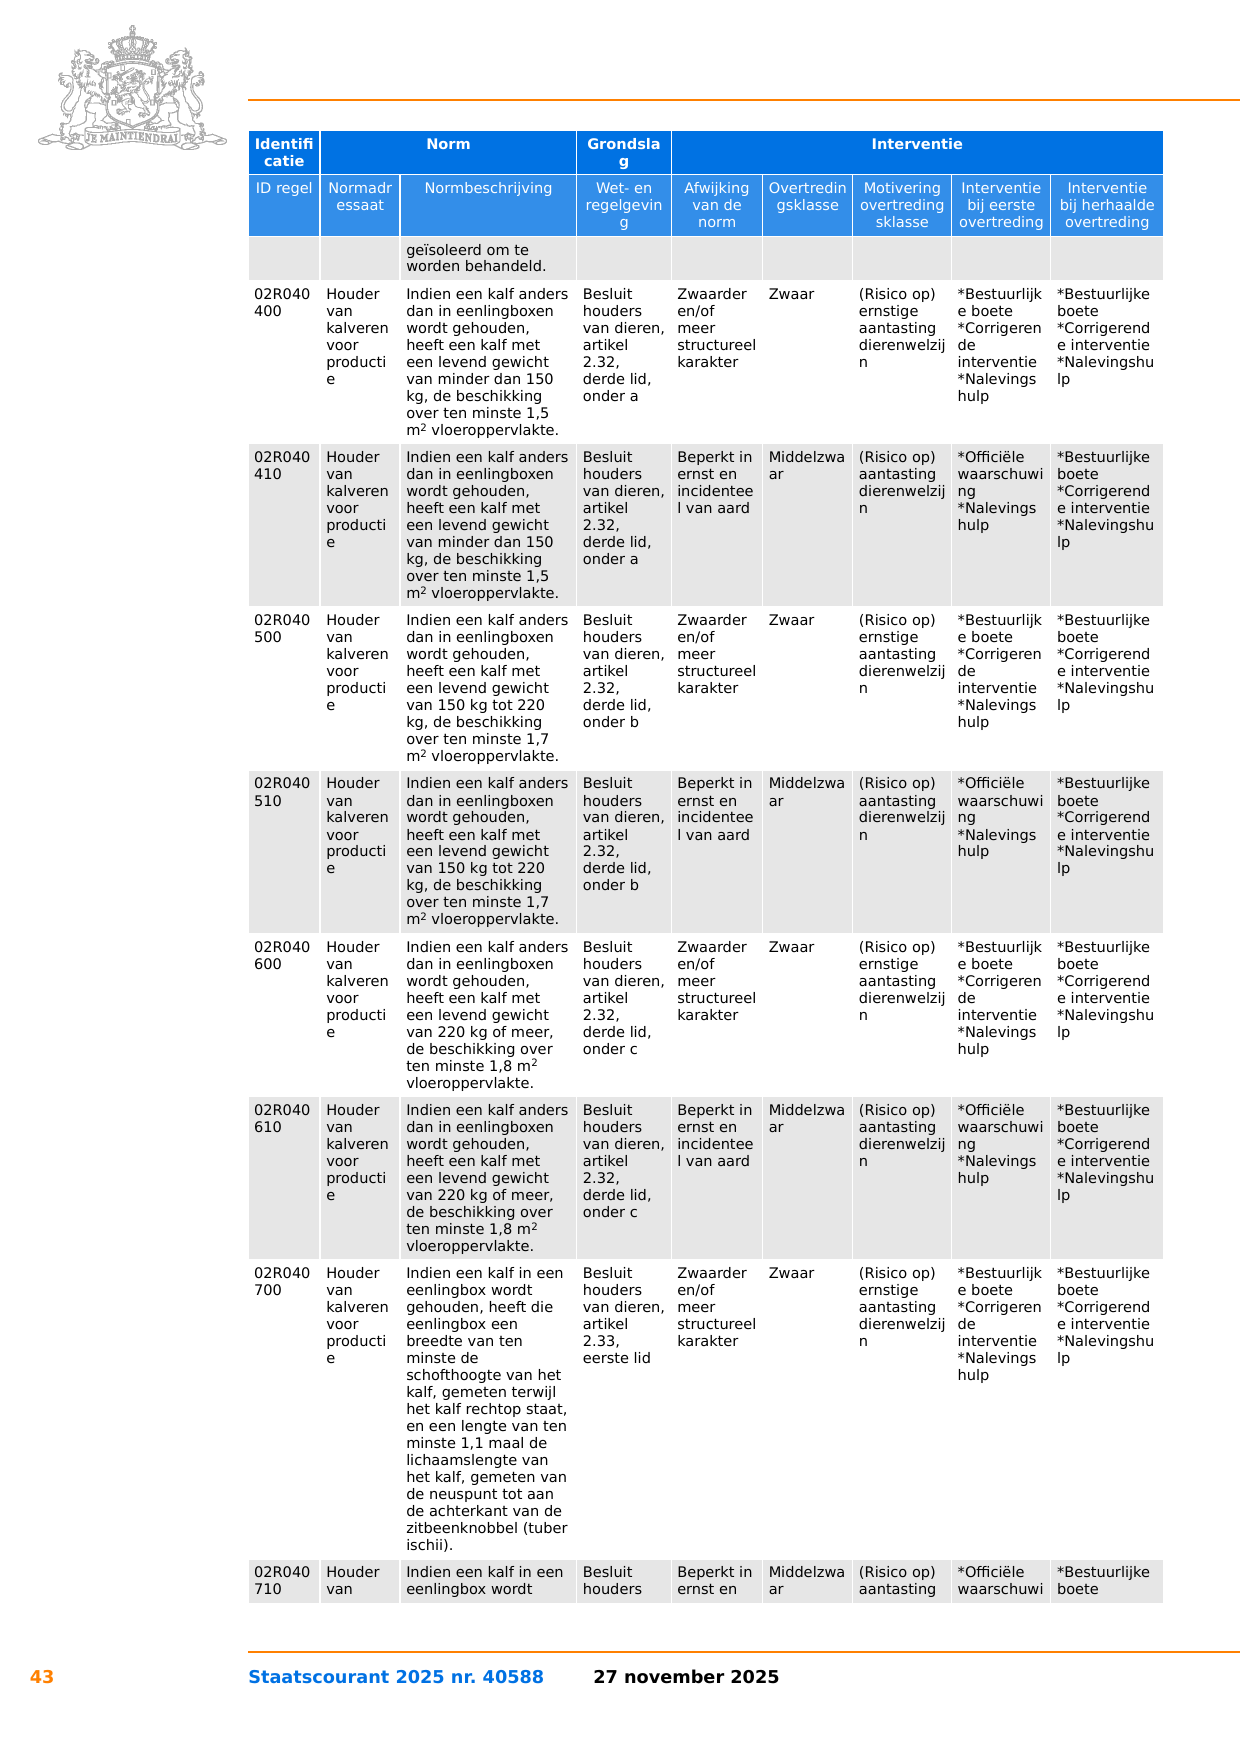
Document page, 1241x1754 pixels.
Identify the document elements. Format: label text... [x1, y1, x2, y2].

table_cell 02R040510 [249, 771, 319, 933]
table_cell Besluit houders van dieren, artikel 2.32, derde lid, onder a [577, 444, 671, 606]
table_cell Indien een kalf anders dan in eenlingboxen wordt gehouden, heeft een kalf met een levend gewicht van minder dan 150 kg, de beschikking over ten minste 1,5 m2 vloeroppervlakte. [401, 444, 576, 606]
table_cell Houder van kalveren voor productie [321, 1260, 399, 1558]
table_cell 02R040500 [249, 608, 319, 770]
table_header Norm [321, 131, 576, 174]
table_cell Zwaarder en/of meer structureel karakter [672, 934, 762, 1096]
table_cell (Risico op) aantasting [853, 1560, 951, 1603]
table_cell Indien een kalf anders dan in eenlingboxen wordt gehouden, heeft een kalf met een levend gewicht van minder dan 150 kg, de beschikking over ten minste 1,5 m2 vloeroppervlakte. [401, 281, 576, 443]
table_cell Zwaarder en/of meer structureel karakter [672, 281, 762, 443]
table_cell Zwaar [763, 1260, 852, 1558]
table_cell 02R040610 [249, 1097, 319, 1259]
table_cell Interventie bij herhaalde overtreding [1051, 175, 1163, 236]
table_cell (Risico op) ernstige aantasting dierenwelzijn [853, 281, 951, 443]
table_cell Houder van kalveren voor productie [321, 771, 399, 933]
table_cell Middelzwaar [763, 1097, 852, 1259]
table_cell *Bestuurlijke boete *Corrigerende interventie *Nalevingshulp [1051, 771, 1163, 933]
table_cell [763, 237, 852, 280]
table_cell Interventie bij eerste overtreding [952, 175, 1050, 236]
table_cell *Bestuurlijke boete *Corrigerende interventie *Nalevingshulp [1051, 934, 1163, 1096]
table_cell [249, 237, 319, 280]
table_cell *Officiële waarschuwing *Nalevingshulp [952, 1097, 1050, 1259]
table_cell Zwaar [763, 608, 852, 770]
table_cell ID regel [249, 175, 319, 236]
table_cell Beperkt in ernst en incidenteel van aard [672, 444, 762, 606]
table_cell *Officiële waarschuwing *Nalevingshulp [952, 771, 1050, 933]
table_cell Besluit houders van dieren, artikel 2.32, derde lid, onder b [577, 771, 671, 933]
table_cell *Bestuurlijke boete *Corrigerende interventie *Nalevingshulp [952, 281, 1050, 443]
table_cell (Risico op) aantasting dierenwelzijn [853, 771, 951, 933]
table_cell Houder van kalveren voor productie [321, 934, 399, 1096]
table_cell *Bestuurlijke boete *Corrigerende interventie *Nalevingshulp [1051, 608, 1163, 770]
table_cell Normbeschrijving [401, 175, 576, 236]
table_cell [853, 237, 951, 280]
table_cell 02R040710 [249, 1560, 319, 1603]
table_cell Beperkt in ernst en [672, 1560, 762, 1603]
table_cell Indien een kalf in een eenlingbox wordt [401, 1560, 576, 1603]
table_cell 02R040410 [249, 444, 319, 606]
table_cell Indien een kalf in een eenlingbox wordt gehouden, heeft die eenlingbox een breedte van ten minste de schofthoogte van het kalf, gemeten terwijl het kalf rechtop staat, en een lengte van ten minste 1,1 maal de lichaamslengte van het kalf, gemeten van de neuspunt tot aan de achterkant van de zitbeenknobbel (tuber ischii). [401, 1260, 576, 1558]
table_cell Indien een kalf anders dan in eenlingboxen wordt gehouden, heeft een kalf met een levend gewicht van 220 kg of meer, de beschikking over ten minste 1,8 m2 vloeroppervlakte. [401, 934, 576, 1096]
table_header Grondslag [577, 131, 671, 174]
table_cell Besluit houders van dieren, artikel 2.32, derde lid, onder c [577, 1097, 671, 1259]
table_cell *Bestuurlijke boete *Corrigerende interventie *Nalevingshulp [1051, 444, 1163, 606]
table_cell *Bestuurlijke boete *Corrigerende interventie *Nalevingshulp [952, 1260, 1050, 1558]
table_cell Normadressaat [321, 175, 399, 236]
table_cell Beperkt in ernst en incidenteel van aard [672, 1097, 762, 1259]
table_cell *Bestuurlijke boete *Corrigerende interventie *Nalevingshulp [1051, 281, 1163, 443]
table_cell 02R040400 [249, 281, 319, 443]
table_cell Beperkt in ernst en incidenteel van aard [672, 771, 762, 933]
table_cell geïsoleerd om te worden behandeld. [401, 237, 576, 280]
table_cell *Officiële waarschuwing *Nalevingshulp [952, 444, 1050, 606]
table_cell (Risico op) aantasting dierenwelzijn [853, 1097, 951, 1259]
table_cell Middelzwaar [763, 1560, 852, 1603]
table_cell [321, 237, 399, 280]
picture [38, 25, 227, 150]
table_cell Besluit houders van dieren, artikel 2.32, derde lid, onder c [577, 934, 671, 1096]
table_cell Besluit houders van dieren, artikel 2.32, derde lid, onder a [577, 281, 671, 443]
table_cell (Risico op) ernstige aantasting dierenwelzijn [853, 934, 951, 1096]
table_cell Besluit houders van dieren, artikel 2.33, eerste lid [577, 1260, 671, 1558]
table_cell Wet- en regelgeving [577, 175, 671, 236]
table_cell [1051, 237, 1163, 280]
table_cell *Bestuurlijke boete *Corrigerende interventie *Nalevingshulp [952, 608, 1050, 770]
table_cell Houder van kalveren voor productie [321, 281, 399, 443]
table_cell *Officiële waarschuwi [952, 1560, 1050, 1603]
table_cell (Risico op) ernstige aantasting dierenwelzijn [853, 1260, 951, 1558]
table_header Interventie [672, 131, 1163, 174]
table_cell [672, 237, 762, 280]
table_cell *Bestuurlijke boete *Corrigerende interventie *Nalevingshulp [1051, 1260, 1163, 1558]
table_cell Middelzwaar [763, 771, 852, 933]
table_cell Indien een kalf anders dan in eenlingboxen wordt gehouden, heeft een kalf met een levend gewicht van 150 kg tot 220 kg, de beschikking over ten minste 1,7 m2 vloeroppervlakte. [401, 771, 576, 933]
table_cell *Bestuurlijke boete [1051, 1560, 1163, 1603]
table_cell Afwijking van de norm [672, 175, 762, 236]
table_cell *Bestuurlijke boete *Corrigerende interventie *Nalevingshulp [1051, 1097, 1163, 1259]
table_cell Besluit houders van dieren, artikel 2.32, derde lid, onder b [577, 608, 671, 770]
table_cell Overtredingsklasse [763, 175, 852, 236]
table_cell *Bestuurlijke boete *Corrigerende interventie *Nalevingshulp [952, 934, 1050, 1096]
table_cell Zwaarder en/of meer structureel karakter [672, 1260, 762, 1558]
table_cell Zwaar [763, 934, 852, 1096]
table_cell [577, 237, 671, 280]
table_cell Indien een kalf anders dan in eenlingboxen wordt gehouden, heeft een kalf met een levend gewicht van 150 kg tot 220 kg, de beschikking over ten minste 1,7 m2 vloeroppervlakte. [401, 608, 576, 770]
table_cell Houder van kalveren voor productie [321, 608, 399, 770]
table_cell Zwaarder en/of meer structureel karakter [672, 608, 762, 770]
table_cell 02R040600 [249, 934, 319, 1096]
table_header Identificatie [249, 131, 319, 174]
table_cell Zwaar [763, 281, 852, 443]
table_cell Besluit houders [577, 1560, 671, 1603]
table_cell [952, 237, 1050, 280]
table_cell 02R040700 [249, 1260, 319, 1558]
table_cell Houder van kalveren voor productie [321, 444, 399, 606]
table_cell Indien een kalf anders dan in eenlingboxen wordt gehouden, heeft een kalf met een levend gewicht van 220 kg of meer, de beschikking over ten minste 1,8 m2 vloeroppervlakte. [401, 1097, 576, 1259]
table_cell (Risico op) aantasting dierenwelzijn [853, 444, 951, 606]
table_cell Middelzwaar [763, 444, 852, 606]
table_cell (Risico op) ernstige aantasting dierenwelzijn [853, 608, 951, 770]
table_cell Houder van [321, 1560, 399, 1603]
table_cell Houder van kalveren voor productie [321, 1097, 399, 1259]
table_cell Motivering overtredingsklasse [853, 175, 951, 236]
